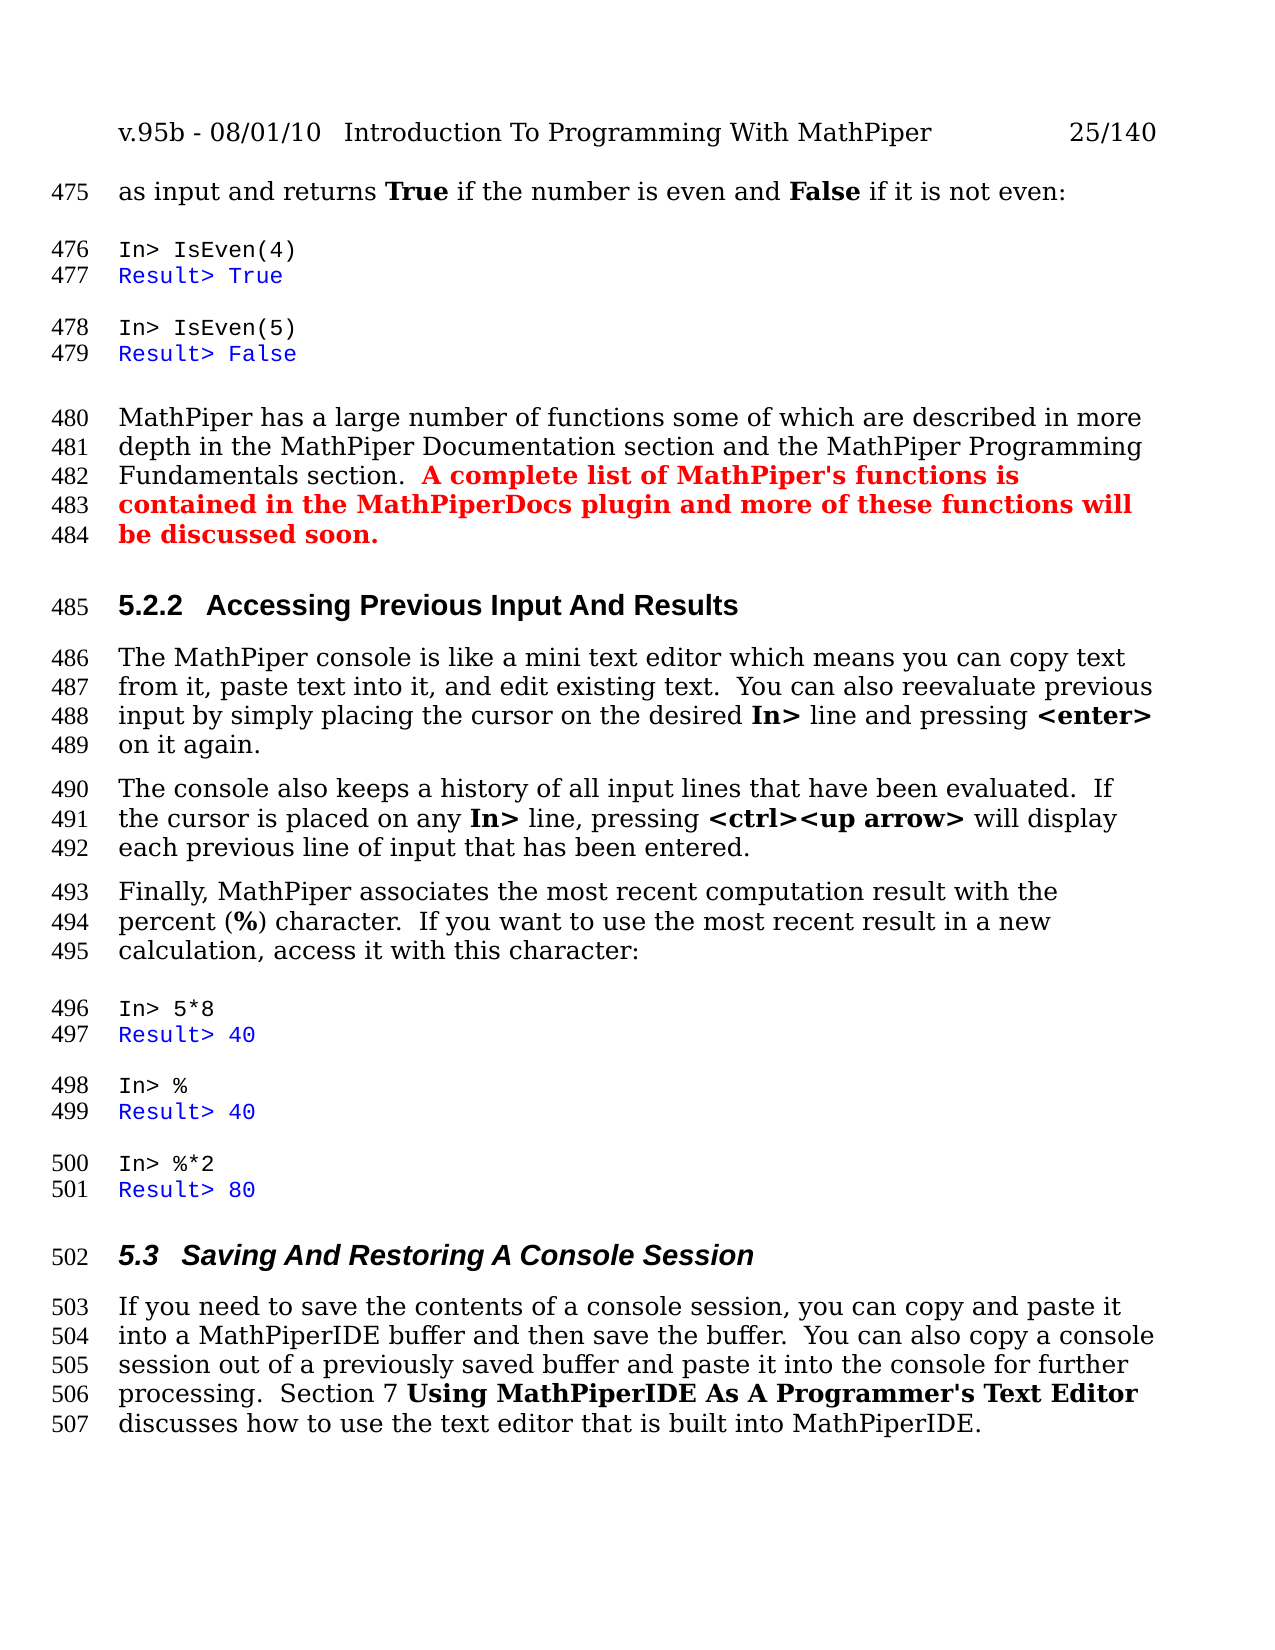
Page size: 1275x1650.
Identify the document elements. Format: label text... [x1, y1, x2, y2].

text Result> 40 [118, 1101, 1157, 1127]
text If you need to save the contents of a console session, you can copy and paste it into a MathPiperIDE buffer and then save the buffer. You can also copy a console session out of a previously saved buffer and paste it into the console for further processing. Section 7 Using MathPiperIDE As A Programmer's Text Editor discusses how to use the text editor that is built into MathPiperIDE. [118, 1292, 1157, 1438]
text The console also keeps a history of all input lines that have been evaluated. If the cursor is placed on any In> line, pressing <ctrl><up arrow> will display each previous line of input that has been entered. [118, 774, 1157, 862]
text In> % [118, 1075, 1157, 1101]
text Result> 40 [118, 1023, 1157, 1049]
text In> 5*8 [118, 997, 1157, 1023]
text Result> True [118, 264, 1157, 290]
text In> IsEven(4) [118, 238, 1157, 264]
subtitle Accessing Previous Input And Results [118, 588, 1157, 622]
text as input and returns True if the number is even and False if it is not even: [118, 177, 1157, 206]
subtitle Saving And Restoring A Console Session [118, 1237, 1157, 1271]
text In> IsEven(5) [118, 316, 1157, 342]
text In> %*2 [118, 1153, 1157, 1178]
text MathPiper has a large number of functions some of which are described in more depth in the MathPiper Documentation section and the MathPiper Programming Fundamentals section. A complete list of MathPiper's functions is contained in the MathPiperDocs plugin and more of these functions will be discussed soon. [118, 403, 1157, 549]
text Result> False [118, 342, 1157, 368]
text Result> 80 [118, 1178, 1157, 1204]
text The MathPiper console is like a mini text editor which means you can copy text from it, paste text into it, and edit existing text. You can also reevaluate previous input by simply placing the cursor on the desired In> line and pressing <enter> on it again. [118, 643, 1157, 759]
text Finally, MathPiper associates the most recent computation result with the percent (%) character. If you want to use the most recent result in a new calculation, access it with this character: [118, 877, 1157, 965]
